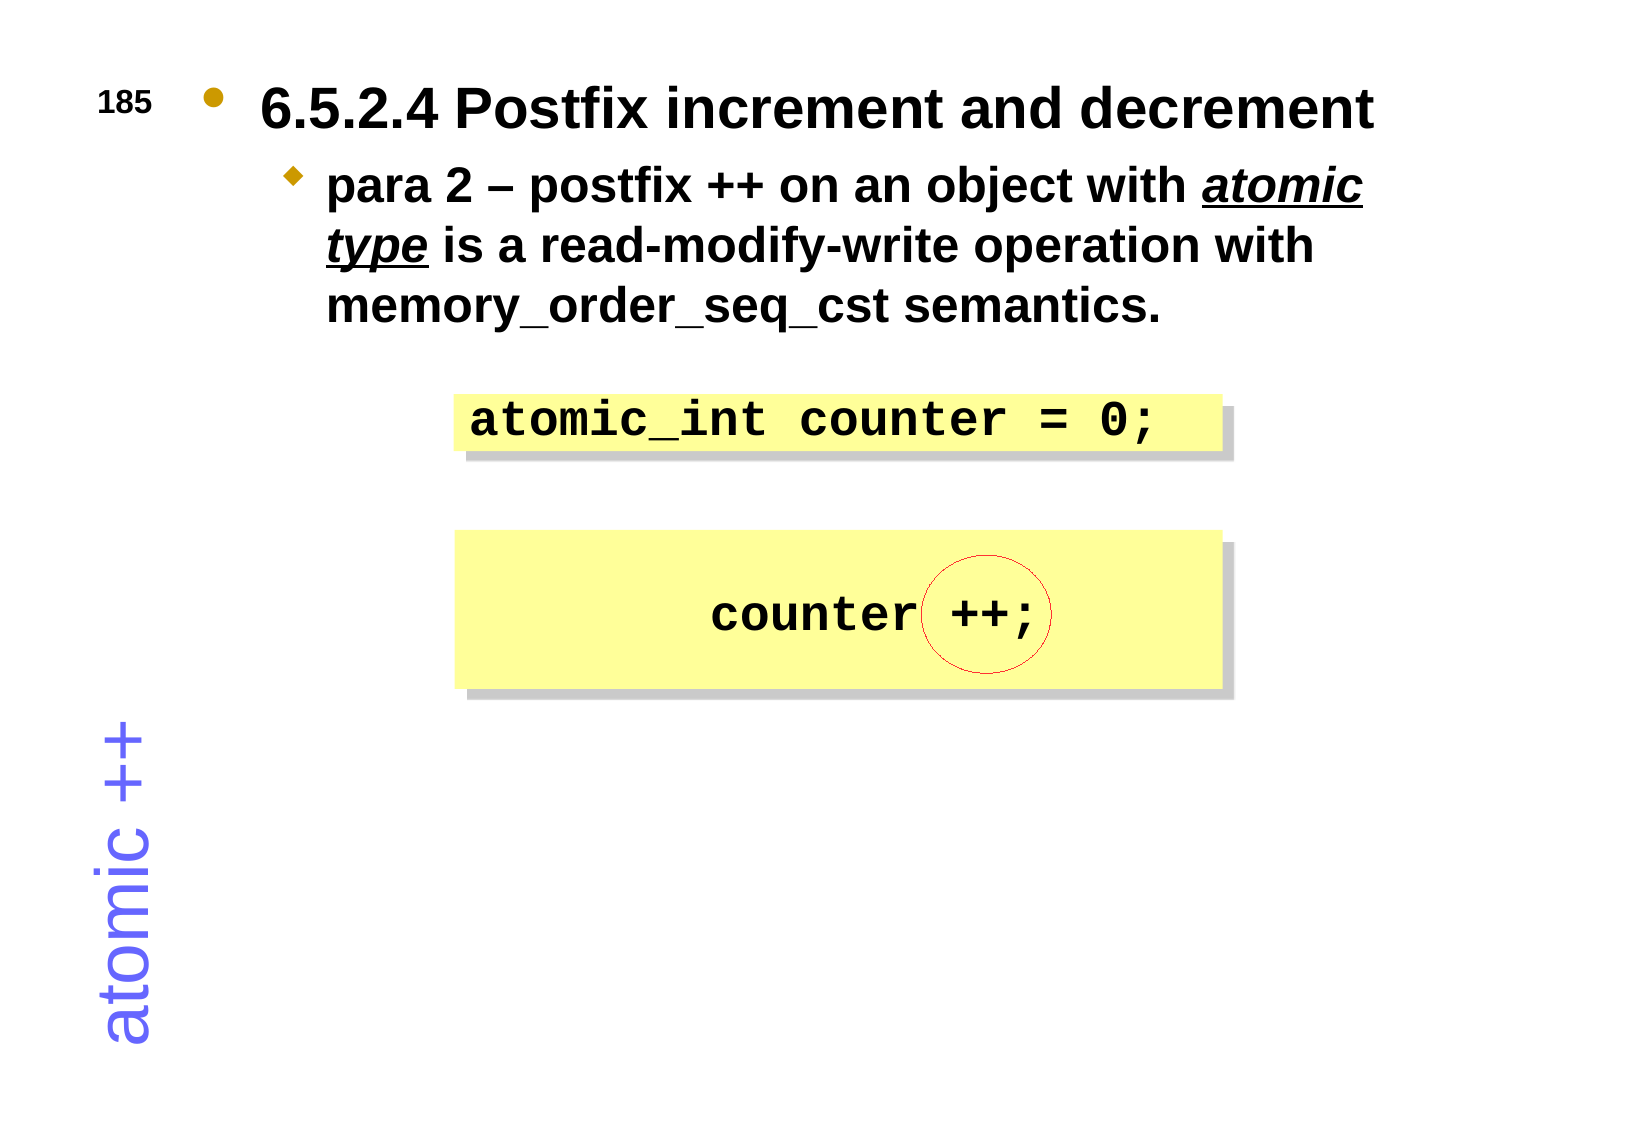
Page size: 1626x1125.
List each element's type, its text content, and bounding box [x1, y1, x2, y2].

text_box counter ++; [454, 529, 1223, 689]
list 6.5.2.4 Postfix increment and decrement para 2 – postfix ++ on an object with atomic type is a read-modify-write operation with memory_order_seq_cst semantics. [188, 62, 1477, 1063]
title atomic ++ [21, 29, 217, 1063]
text_box atomic_int counter = 0; [453, 394, 1223, 452]
